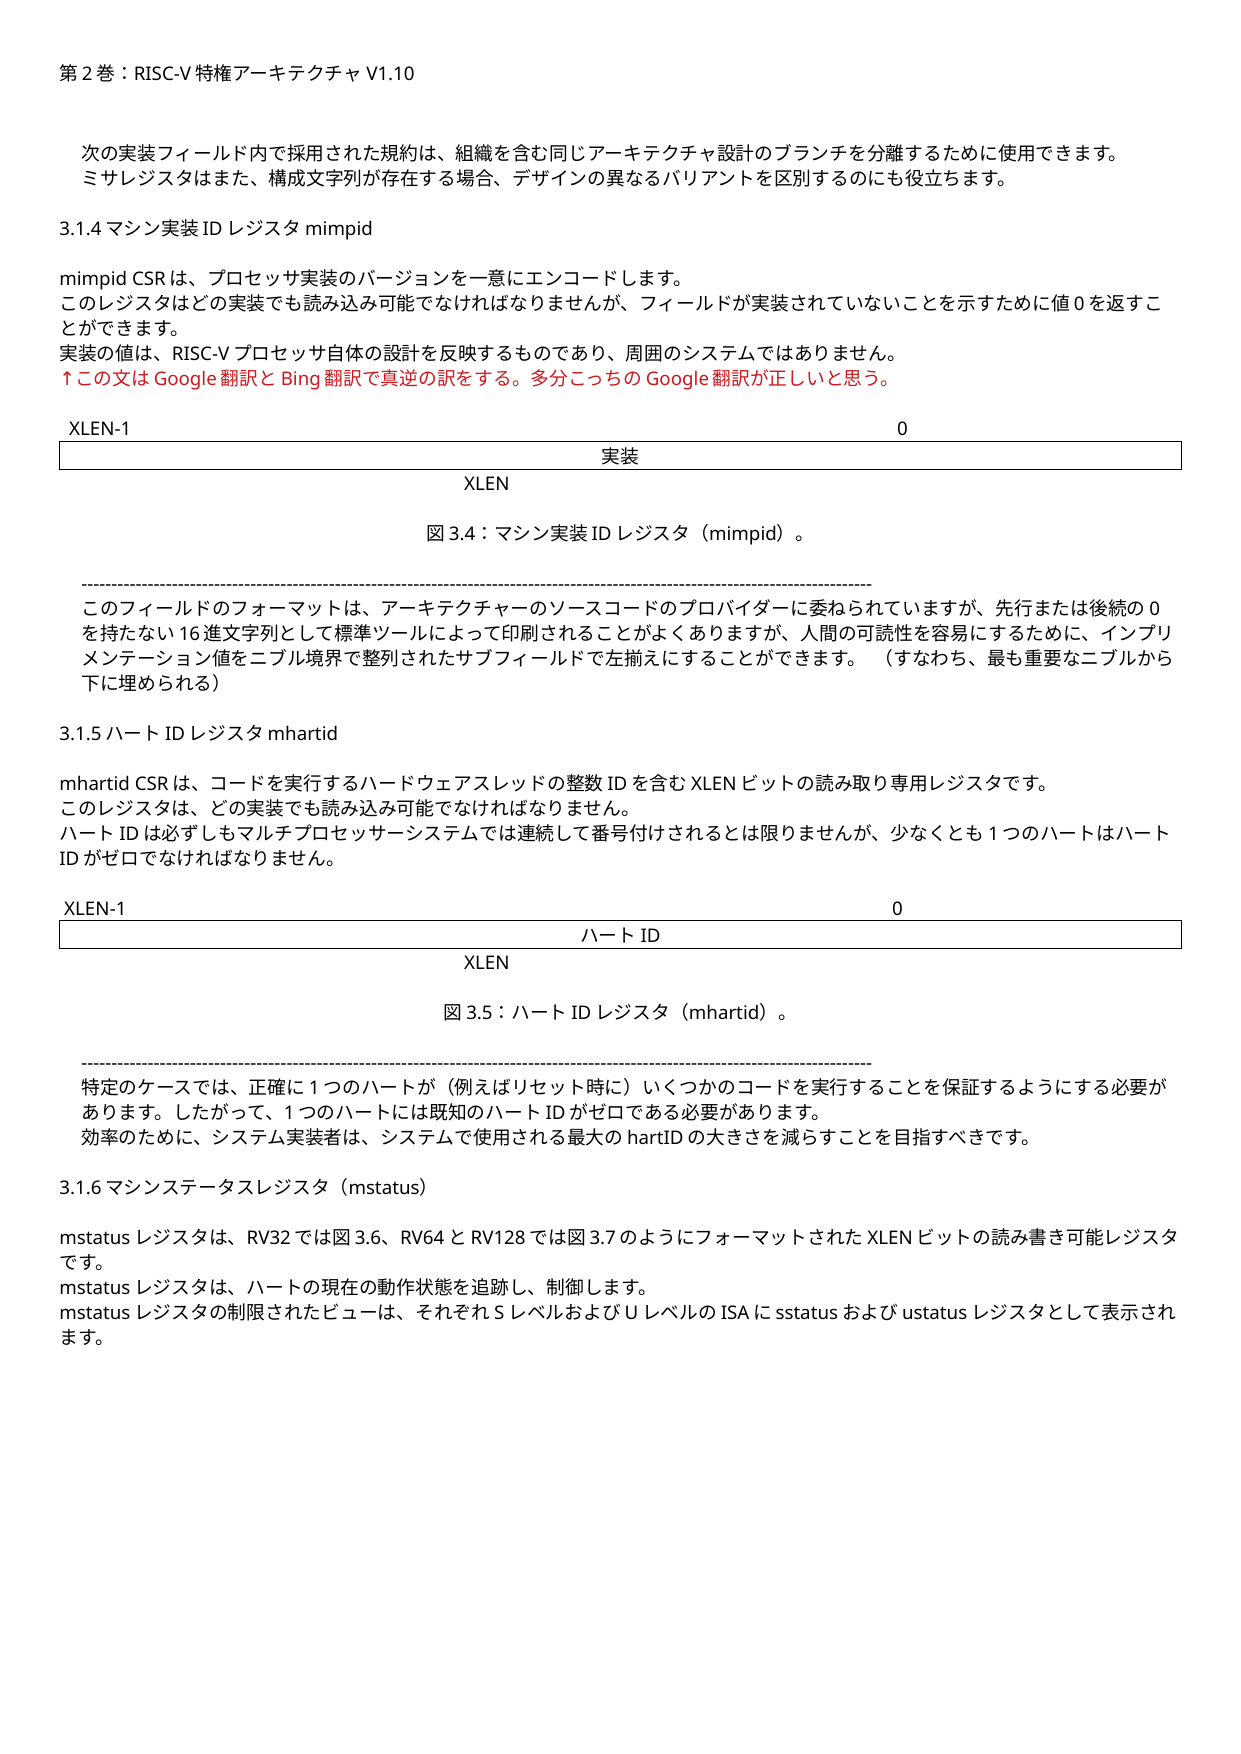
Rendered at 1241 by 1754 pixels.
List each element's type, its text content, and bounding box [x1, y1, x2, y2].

text ハートIDは必ずしもマルチプロセッサーシステムでは連続して番号付けされるとは限りませんが、少なくとも1つのハートはハートIDがゼロでなければなりません。 [59, 820, 1181, 870]
text 実装の値は、RISC-Vプロセッサ自体の設計を反映するものであり、周囲のシステムではありません。 [59, 341, 1181, 366]
text mstatusレジスタの制限されたビューは、それぞれSレベルおよびUレベルのISAにsstatusおよびustatusレジスタとして表示されます。 [59, 1299, 1181, 1349]
text ----------------------------------------------------------------------------------------------------------------------------------- [81, 570, 1181, 595]
text このフィールドのフォーマットは、アーキテクチャーのソースコードのプロバイダーに委ねられていますが、先行または後続の0を持たない16進文字列として標準ツールによって印刷されることがよくありますが、人間の可読性を容易にするために、インプリメンテーション値をニブル境界で整列されたサブフィールドで左揃えにすることができます。 （すなわち、最も重要なニブルから下に埋められる） [81, 595, 1181, 695]
text ミサレジスタはまた、構成文字列が存在する場合、デザインの異なるバリアントを区別するのにも役立ちます。 [81, 166, 1181, 191]
text mhartid CSRは、コードを実行するハードウェアスレッドの整数IDを含むXLENビットの読み取り専用レジスタです。 [59, 770, 1181, 795]
text ↑この文はGoogle翻訳とBing翻訳で真逆の訳をする。多分こっちのGoogle翻訳が正しいと思う。 [59, 366, 1181, 391]
table_header 実装 [60, 442, 1181, 469]
text 図3.5：ハートIDレジスタ（mhartid）。 [59, 999, 1181, 1024]
text 3.1.6マシンステータスレジスタ（mstatus） [59, 1174, 1181, 1199]
text 次の実装フィールド内で採用された規約は、組織を含む同じアーキテクチャ設計のブランチを分離するために使用できます。 [81, 141, 1181, 166]
text 特定のケースでは、正確に1つのハートが（例えばリセット時に）いくつかのコードを実行することを保証するようにする必要があります。したがって、1つのハートには既知のハートIDがゼロである必要があります。 [81, 1074, 1181, 1124]
text ----------------------------------------------------------------------------------------------------------------------------------- [81, 1049, 1181, 1074]
text XLEN [59, 949, 1181, 974]
text 3.1.5ハートIDレジスタmhartid [59, 720, 1181, 745]
table_header ハート ID [60, 921, 1181, 948]
text このレジスタはどの実装でも読み込み可能でなければなりませんが、フィールドが実装されていないことを示すために値0を返すことができます。 [59, 291, 1181, 341]
text mstatusレジスタは、ハートの現在の動作状態を追跡し、制御します。 [59, 1274, 1181, 1299]
text mstatusレジスタは、RV32では図3.6、RV64とRV128では図3.7のようにフォーマットされたXLENビットの読み書き可能レジスタです。 [59, 1224, 1181, 1274]
text XLEN-1 0 [59, 416, 1181, 441]
text XLEN-1 0 [59, 895, 1181, 920]
text XLEN [59, 470, 1181, 495]
text mimpid CSRは、プロセッサ実装のバージョンを一意にエンコードします。 [59, 266, 1181, 291]
text 図3.4：マシン実装IDレジスタ（mimpid）。 [59, 520, 1181, 545]
text このレジスタは、どの実装でも読み込み可能でなければなりません。 [59, 795, 1181, 820]
text 3.1.4マシン実装IDレジスタmimpid [59, 216, 1181, 241]
text 効率のために、システム実装者は、システムで使用される最大のhartIDの大きさを減らすことを目指すべきです。 [81, 1124, 1181, 1149]
